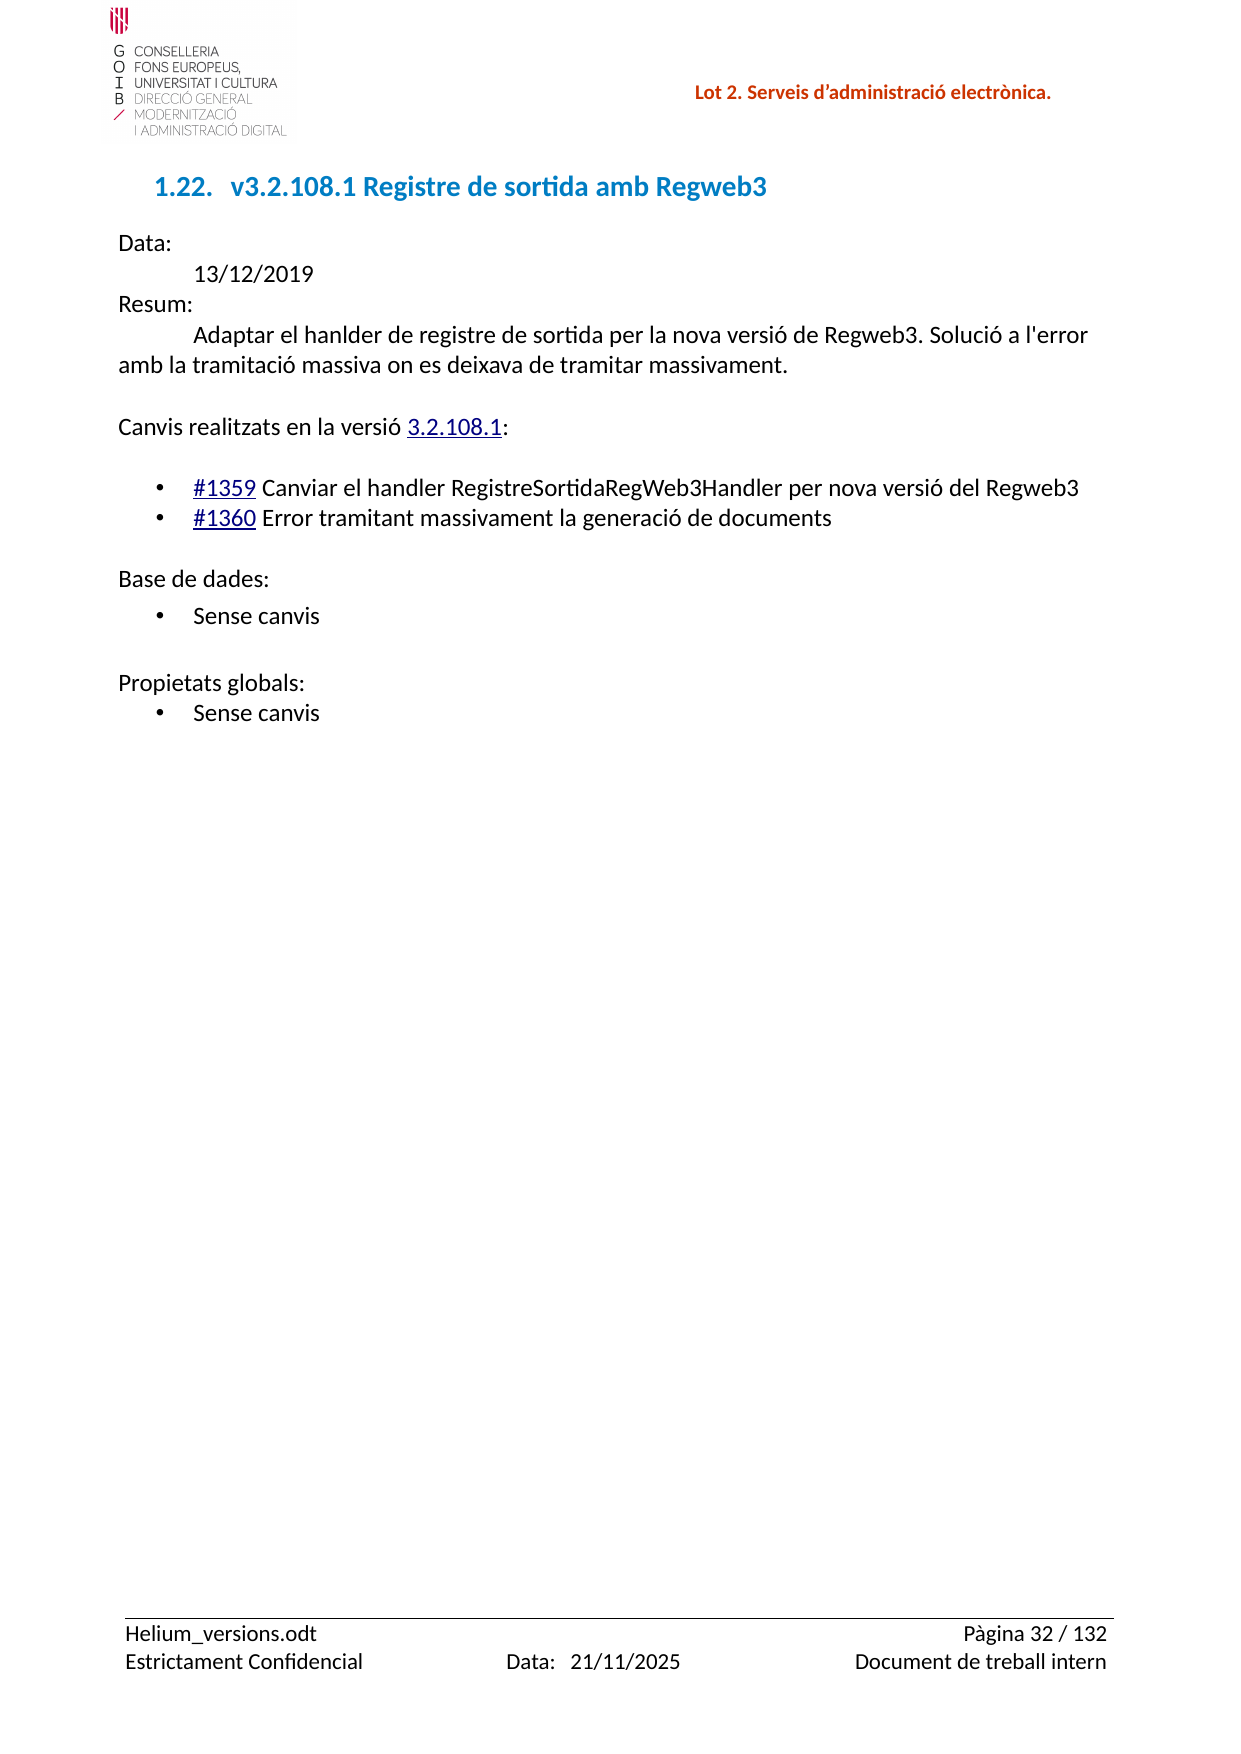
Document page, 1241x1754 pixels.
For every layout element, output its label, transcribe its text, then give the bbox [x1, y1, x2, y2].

subtitle v3.2.108.1 Registre de sortida amb Regweb3 [153, 168, 1122, 204]
text 13/12/2019 [118, 258, 1122, 289]
list Sense canvis [156, 600, 1122, 630]
picture [100, 0, 297, 144]
text Data: [118, 228, 1122, 258]
list Sense canvis [156, 697, 1122, 728]
text Resum: [118, 289, 1122, 319]
list #1359 Canviar el handler RegistreSortidaRegWeb3Handler per nova versió del Regweb3 [156, 472, 1122, 502]
list #1360 Error tramitant massivament la generació de documents [156, 502, 1122, 533]
text Canvis realitzats en la versió 3.2.108.1: [118, 411, 1122, 441]
text Adaptar el hanlder de registre de sortida per la nova versió de Regweb3. Solució a l'error amb la tramitació massiva on es deixava de tramitar massivament. [118, 319, 1122, 380]
text Propietats globals: [118, 667, 1122, 697]
text Base de dades: [118, 563, 1122, 594]
